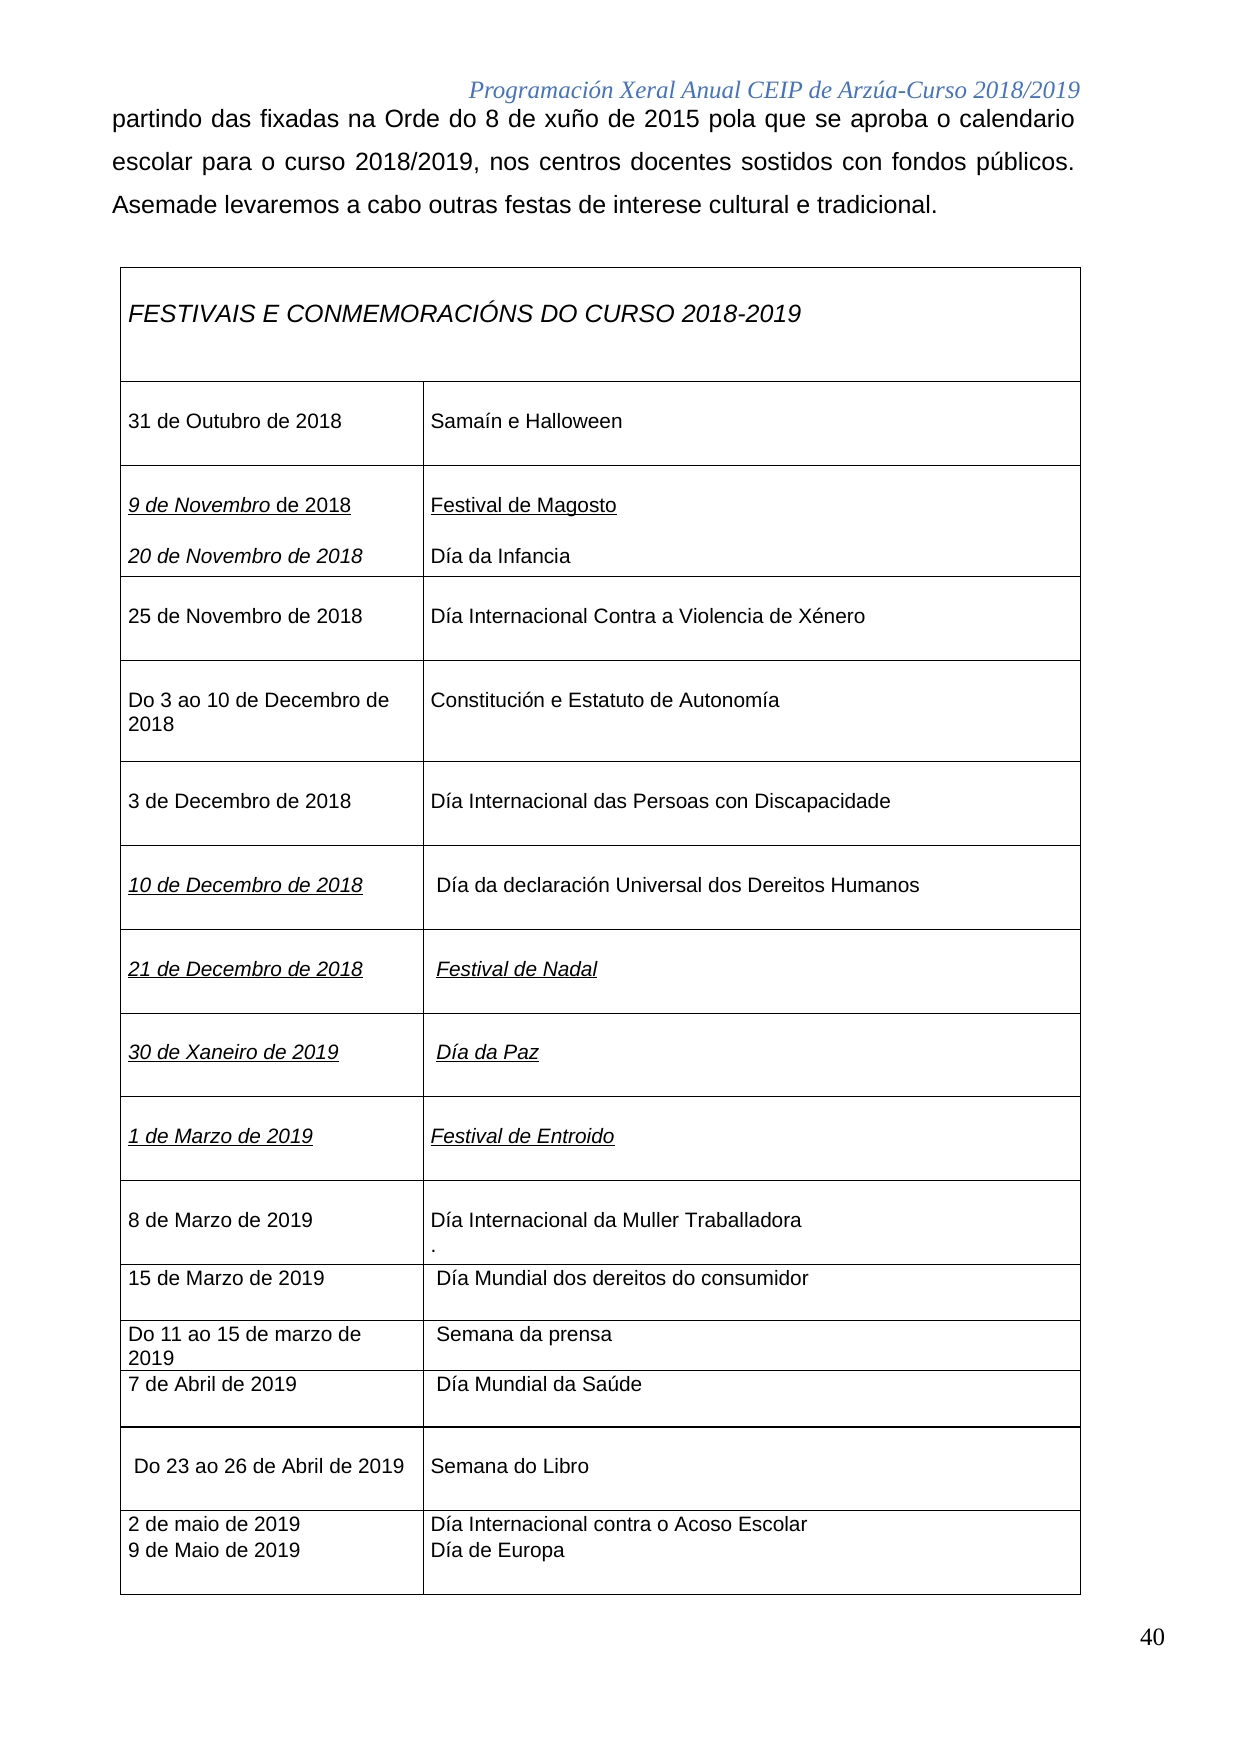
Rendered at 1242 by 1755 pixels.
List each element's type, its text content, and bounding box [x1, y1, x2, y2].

table_cell Día Internacional contra o Acoso Escolar Día de Europa [424, 1511, 1080, 1594]
table_cell Festival de Nadal [424, 930, 1080, 1012]
table_cell 1 de Marzo de 2019 [121, 1097, 423, 1180]
table_cell Día da Paz [424, 1014, 1080, 1096]
table_cell Constitución e Estatuto de Autonomía [424, 661, 1080, 761]
table_cell 10 de Decembro de 2018 [121, 846, 423, 928]
text partindo das fixadas na Orde do 8 de xuño de 2015 pola que se aproba o calendario escolar para o curso 2018/2019, nos centros docentes sostidos con fondos públicos. Asemade levaremos a cabo outras festas de interese cultural e tradicional. [111, 104, 1076, 219]
table_cell Do 3 ao 10 de Decembro de 2018 [121, 661, 423, 761]
table_cell Día Mundial dos dereitos do consumidor [424, 1265, 1080, 1320]
table_cell 9 de Novembro de 2018 20 de Novembro de 2018 [121, 466, 423, 576]
table_cell Día Internacional da Muller Traballadora . [424, 1181, 1080, 1263]
table_cell Día Mundial da Saúde [424, 1371, 1080, 1426]
table_cell Samaín e Halloween [424, 382, 1080, 465]
table_cell 31 de Outubro de 2018 [121, 382, 423, 465]
table_cell 7 de Abril de 2019 [121, 1371, 423, 1426]
table_cell 21 de Decembro de 2018 [121, 930, 423, 1012]
table_cell Semana da prensa [424, 1321, 1080, 1370]
table_cell Festival de Entroido [424, 1097, 1080, 1180]
table_cell Semana do Libro [424, 1428, 1080, 1510]
table_cell Día da declaración Universal dos Dereitos Humanos [424, 846, 1080, 928]
table_cell 8 de Marzo de 2019 [121, 1181, 423, 1263]
table_cell Día Internacional das Persoas con Discapacidade [424, 762, 1080, 845]
table_cell 3 de Decembro de 2018 [121, 762, 423, 845]
table_cell 30 de Xaneiro de 2019 [121, 1014, 423, 1096]
table_cell Festival de Magosto Día da Infancia [424, 466, 1080, 576]
table_cell Do 11 ao 15 de marzo de 2019 [121, 1321, 423, 1370]
table_cell 25 de Novembro de 2018 [121, 577, 423, 660]
table_cell 2 de maio de 2019 9 de Maio de 2019 [121, 1511, 423, 1594]
table_cell Día Internacional Contra a Violencia de Xénero [424, 577, 1080, 660]
table_header FESTIVAIS E CONMEMORACIÓNS DO CURSO 2018-2019 [121, 268, 1080, 381]
table_cell 15 de Marzo de 2019 [121, 1265, 423, 1320]
table_cell Do 23 ao 26 de Abril de 2019 [121, 1428, 423, 1510]
